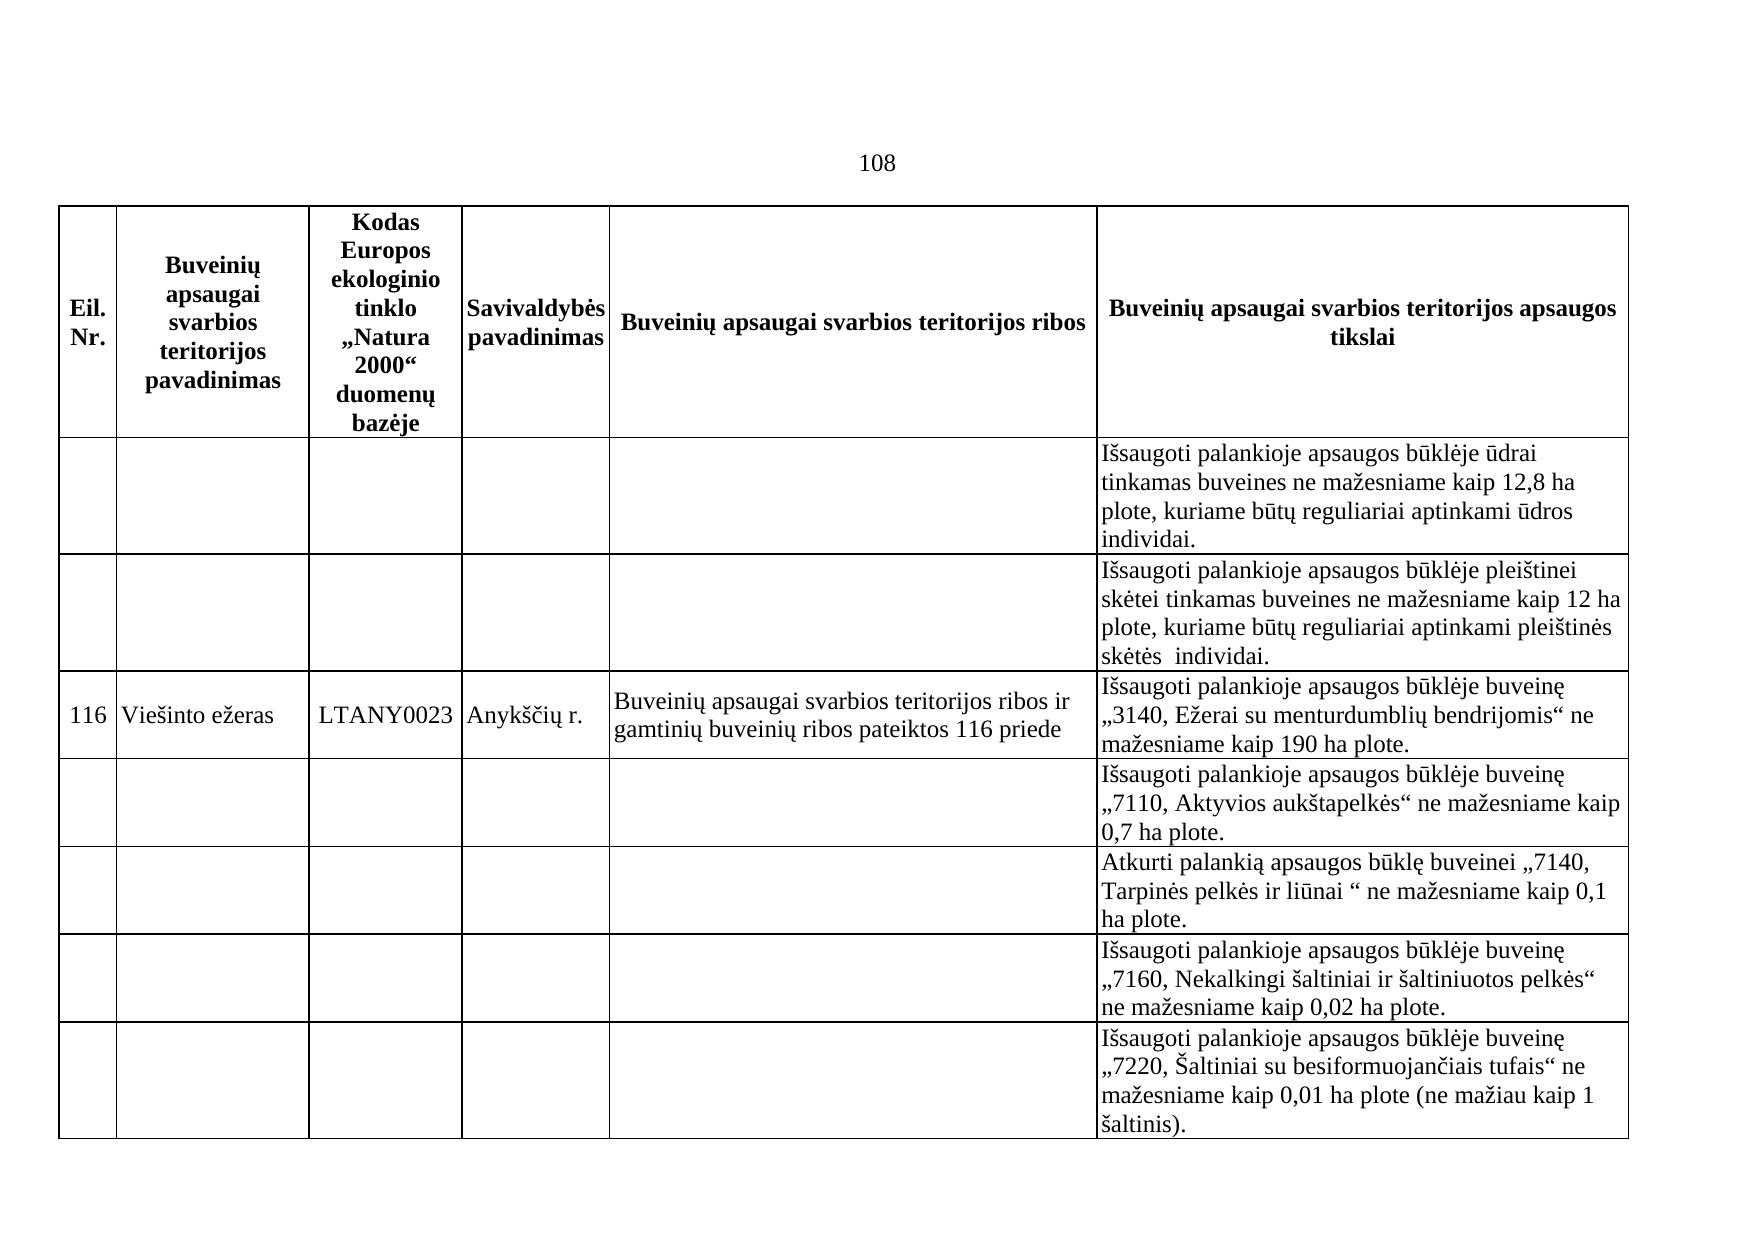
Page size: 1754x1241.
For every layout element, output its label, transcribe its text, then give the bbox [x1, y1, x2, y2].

table_cell [60, 1023, 116, 1138]
table_header Kodas Europos ekologinio tinklo „Natura 2000“ duomenų bazėje [310, 207, 461, 437]
table_cell [463, 935, 609, 1021]
table_cell Išsaugoti palankioje apsaugos būklėje buveinę „7160, Nekalkingi šaltiniai ir šaltiniuotos pelkės“ ne mažesniame kaip 0,02 ha plote. [1098, 935, 1628, 1021]
table_header Eil. Nr. [60, 207, 116, 437]
table_header Buveinių apsaugai svarbios teritorijos apsaugos tikslai [1098, 207, 1628, 437]
table_cell [310, 1023, 461, 1138]
table_cell [610, 847, 1096, 933]
table_cell [610, 1023, 1096, 1138]
table_cell [60, 759, 116, 846]
table_cell [117, 759, 308, 846]
table_cell Išsaugoti palankioje apsaugos būklėje buveinę „7220, Šaltiniai su besiformuojančiais tufais“ ne mažesniame kaip 0,01 ha plote (ne mažiau kaip 1 šaltinis). [1098, 1023, 1628, 1138]
table_cell [463, 555, 609, 670]
table_cell Atkurti palankią apsaugos būklę buveinei „7140, Tarpinės pelkės ir liūnai “ ne mažesniame kaip 0,1 ha plote. [1098, 847, 1628, 933]
table_cell [117, 555, 308, 670]
table_cell [117, 935, 308, 1021]
table_cell [310, 935, 461, 1021]
table_cell [60, 935, 116, 1021]
table_cell [60, 847, 116, 933]
table_cell Išsaugoti palankioje apsaugos būklėje ūdrai tinkamas buveines ne mažesniame kaip 12,8 ha plote, kuriame būtų reguliariai aptinkami ūdros individai. [1098, 438, 1628, 553]
table_cell [310, 555, 461, 670]
table_cell [610, 555, 1096, 670]
table_cell Buveinių apsaugai svarbios teritorijos ribos ir gamtinių buveinių ribos pateiktos 116 priede [610, 672, 1096, 758]
table_cell [310, 438, 461, 553]
table_cell Išsaugoti palankioje apsaugos būklėje buveinę „3140, Ežerai su menturdumblių bendrijomis“ ne mažesniame kaip 190 ha plote. [1098, 672, 1628, 758]
table_cell [60, 438, 116, 553]
table_cell [463, 438, 609, 553]
table_cell [610, 759, 1096, 846]
table_cell [610, 935, 1096, 1021]
table_cell [60, 555, 116, 670]
table_cell Išsaugoti palankioje apsaugos būklėje buveinę „7110, Aktyvios aukštapelkės“ ne mažesniame kaip 0,7 ha plote. [1098, 759, 1628, 846]
table_header Buveinių apsaugai svarbios teritorijos pavadinimas [117, 207, 308, 437]
table_cell [463, 847, 609, 933]
table_cell 116 [60, 672, 116, 758]
table_cell [117, 847, 308, 933]
table_cell [463, 759, 609, 846]
table_cell Išsaugoti palankioje apsaugos būklėje pleištinei skėtei tinkamas buveines ne mažesniame kaip 12 ha plote, kuriame būtų reguliariai aptinkami pleištinės skėtės individai. [1098, 555, 1628, 670]
table_cell [117, 1023, 308, 1138]
table_cell [117, 438, 308, 553]
table_cell Anykščių r. [463, 672, 609, 758]
table_cell Viešinto ežeras [117, 672, 308, 758]
table_cell [610, 438, 1096, 553]
table_header Savivaldybės pavadinimas [463, 207, 609, 437]
table_header Buveinių apsaugai svarbios teritorijos ribos [610, 207, 1096, 437]
table_cell [463, 1023, 609, 1138]
table_cell LTANY0023 [310, 672, 461, 758]
table_cell [310, 759, 461, 846]
table_cell [310, 847, 461, 933]
